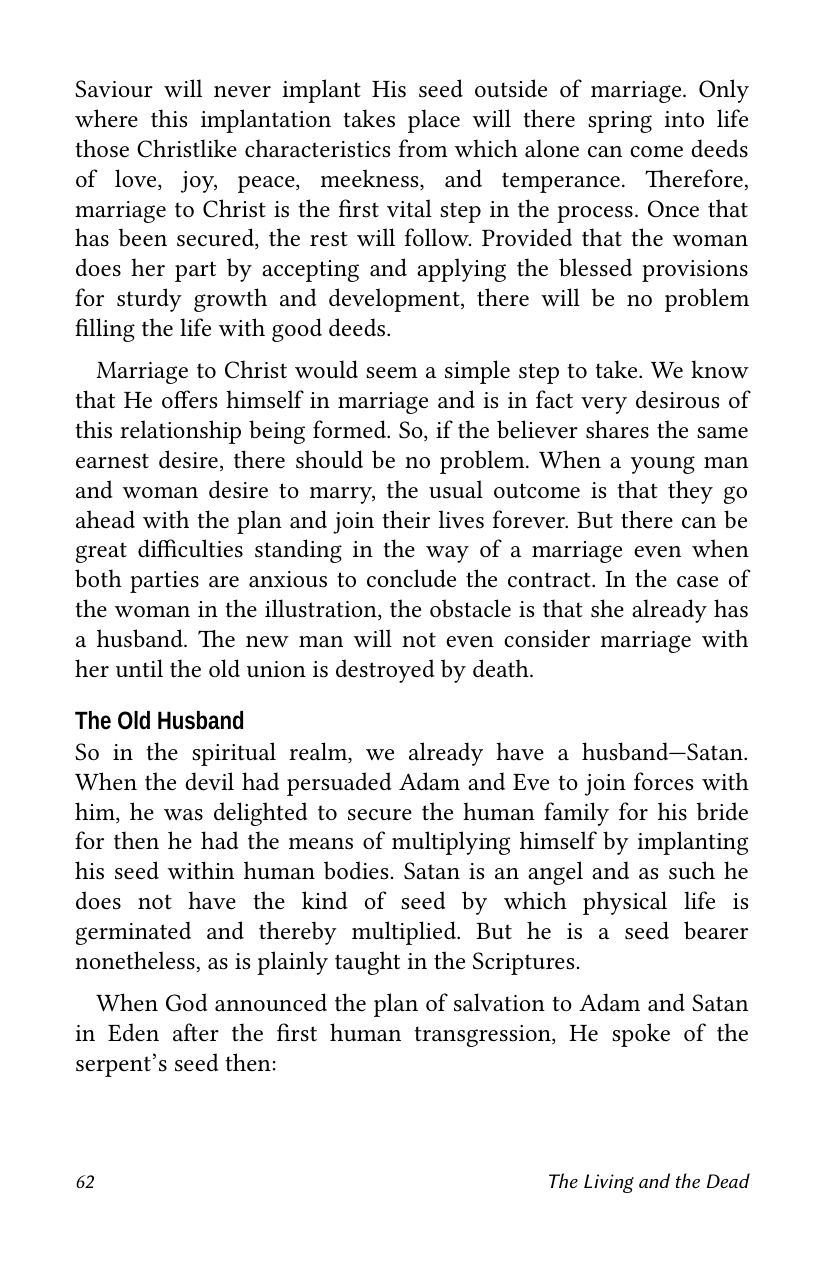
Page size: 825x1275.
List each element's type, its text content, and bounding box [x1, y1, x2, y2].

text When God announced the plan of salvation to Adam and Satan in Eden after the first human transgression, He spoke of the serpent’s seed then: [75, 989, 750, 1077]
text Marriage to Christ would seem a simple step to take. We know that He offers himself in marriage and is in fact very desirous of this relationship being formed. So, if the believer shares the same earnest desire, there should be no problem. When a young man and woman desire to marry, the usual outcome is that they go ahead with the plan and join their lives forever. But there can be great difficulties standing in the way of a marriage even when both parties are anxious to conclude the contract. In the case of the woman in the illustration, the obstacle is that she already has a husband. The new man will not even consider marriage with her until the old union is destroyed by death. [75, 356, 750, 684]
subtitle The Old Husband [75, 706, 750, 735]
text Saviour will never implant His seed outside of marriage. Only where this implantation takes place will there spring into life those Christlike characteristics from which alone can come deeds of love, joy, peace, meekness, and temperance. Therefore, marriage to Christ is the first vital step in the process. Once that has been secured, the rest will follow. Provided that the woman does her part by accepting and applying the blessed provisions for sturdy growth and development, there will be no problem filling the life with good deeds. [75, 75, 750, 343]
text So in the spiritual realm, we already have a husband—Satan. When the devil had persuaded Adam and Eve to join forces with him, he was delighted to secure the human family for his bride for then he had the means of multiplying himself by implanting his seed within human bodies. Satan is an angel and as such he does not have the kind of seed by which physical life is germinated and thereby multiplied. But he is a seed bearer nonetheless, as is plainly taught in the Scriptures. [75, 738, 750, 976]
